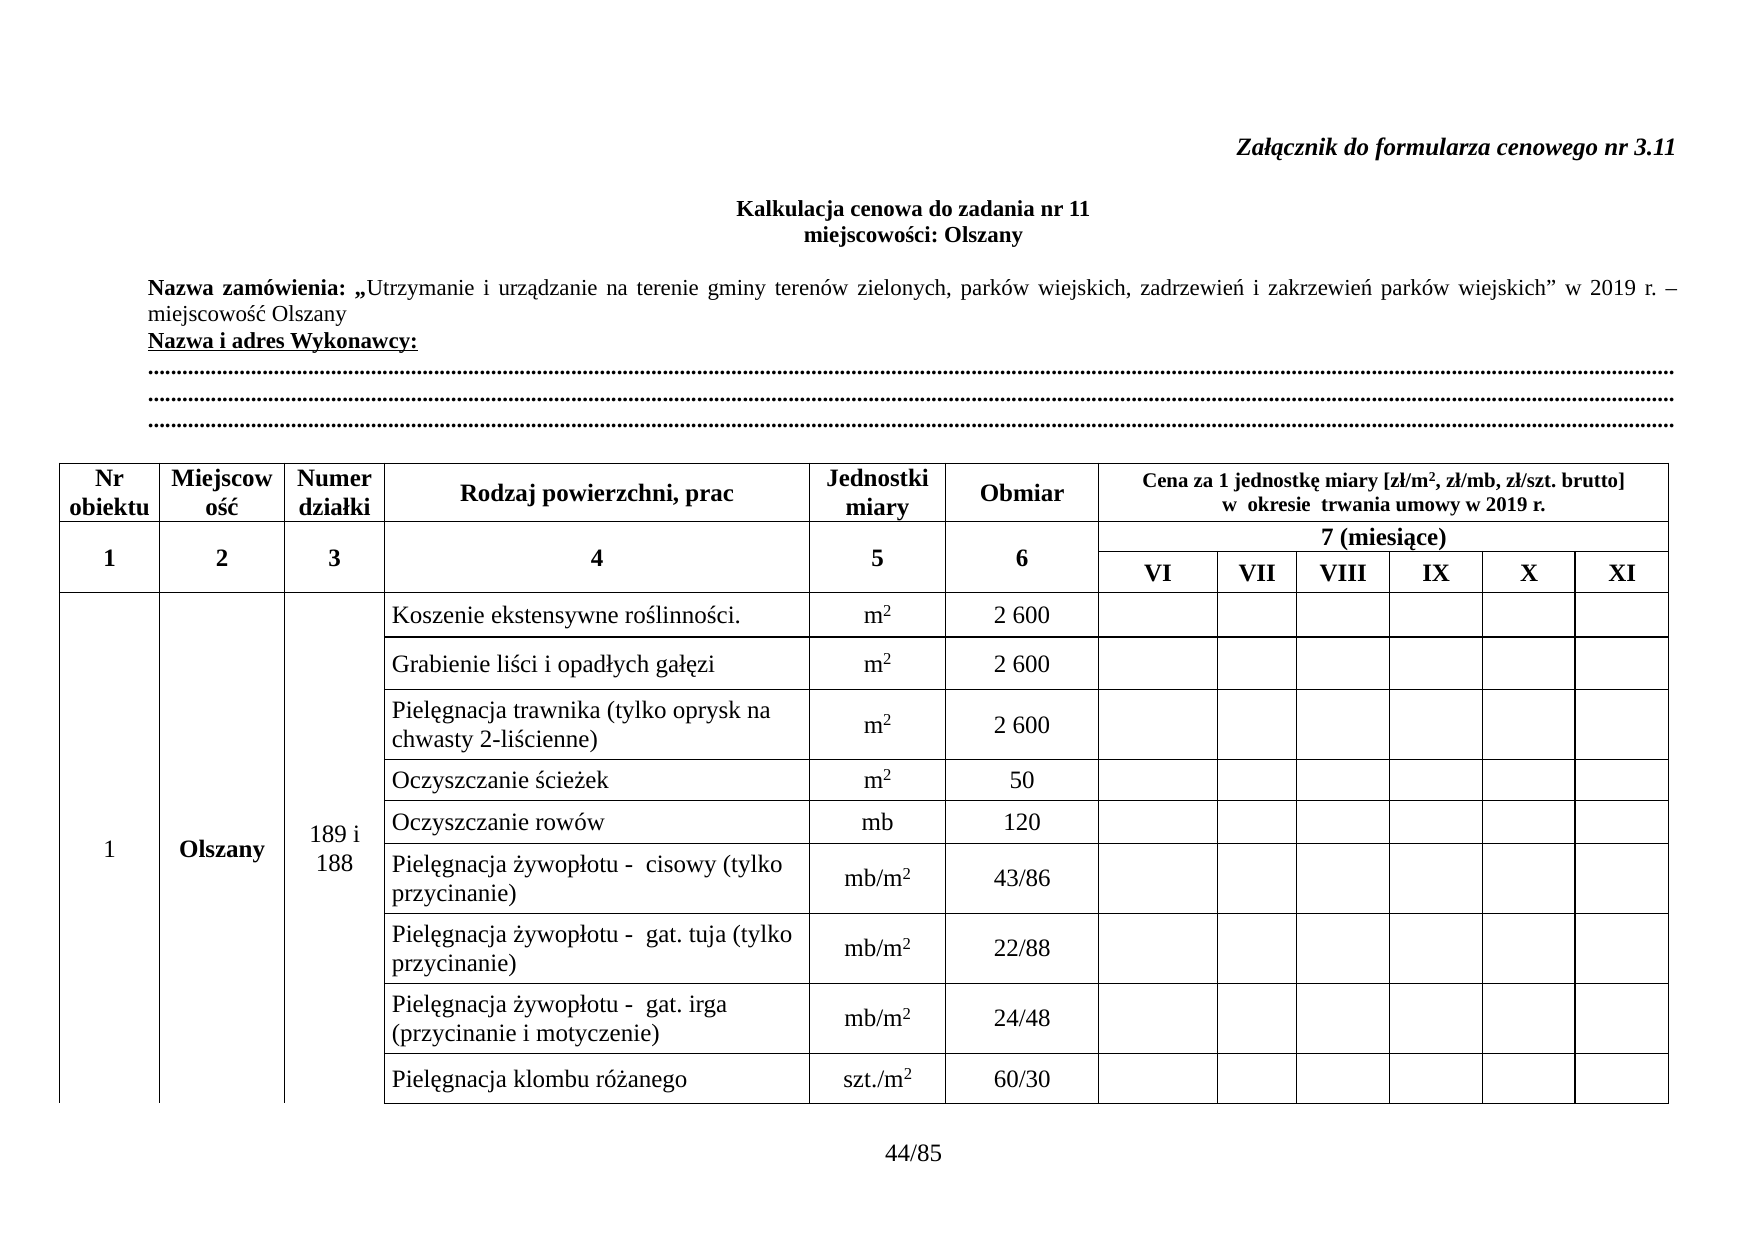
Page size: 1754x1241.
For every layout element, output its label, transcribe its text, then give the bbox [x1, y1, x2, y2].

table_cell [1483, 984, 1574, 1052]
table_cell [1297, 593, 1389, 636]
table_cell 5 [810, 522, 945, 592]
table_cell [1576, 638, 1668, 688]
table_cell [1218, 760, 1296, 800]
table_cell [1218, 984, 1296, 1052]
table_cell VI [1099, 552, 1217, 592]
table_cell [1218, 1054, 1296, 1103]
table_cell szt./m2 [810, 1054, 945, 1103]
table_cell 1 [60, 522, 159, 592]
table_cell [1576, 690, 1668, 758]
table_cell m2 [810, 760, 945, 800]
table_cell [1218, 844, 1296, 912]
table_cell [1218, 914, 1296, 982]
table_cell 60/30 [946, 1054, 1098, 1103]
table_cell [1297, 760, 1389, 800]
table_cell mb/m2 [810, 914, 945, 982]
table_cell 189 i 188 [285, 593, 384, 1103]
table_cell m2 [810, 593, 945, 636]
table_cell [1099, 801, 1217, 842]
table_cell Olszany [160, 593, 284, 1103]
table_cell Pielęgnacja żywopłotu - gat. tuja (tylko przycinanie) [385, 914, 809, 982]
table_cell Pielęgnacja klombu różanego [385, 1054, 809, 1103]
table_cell 22/88 [946, 914, 1098, 982]
table_cell [1297, 801, 1389, 842]
text ........................................................................................................................................................................................................................................................................... [148, 353, 1679, 379]
table_cell [1297, 914, 1389, 982]
table_cell [1483, 801, 1574, 842]
table_cell [1099, 1054, 1217, 1103]
table_cell [1390, 638, 1482, 688]
table_cell m2 [810, 690, 945, 758]
table_cell [1483, 1054, 1574, 1103]
table_header Numer działki [285, 464, 384, 521]
table_cell [1218, 801, 1296, 842]
table_cell [1483, 690, 1574, 758]
table_cell [1576, 760, 1668, 800]
text Załącznik do formularza cenowego nr 3.11 [148, 132, 1679, 161]
table_cell Grabienie liści i opadłych gałęzi [385, 638, 809, 688]
table_header Miejscowość [160, 464, 284, 521]
table_cell [1297, 690, 1389, 758]
table_cell 2 600 [946, 593, 1098, 636]
table_cell m2 [810, 638, 945, 688]
table_cell [1099, 690, 1217, 758]
table_cell [1390, 690, 1482, 758]
table_cell [1483, 638, 1574, 688]
table_header Cena za 1 jednostkę miary [zł/m2, zł/mb, zł/szt. brutto] w okresie trwania umowy w 2019 r. [1099, 464, 1668, 521]
text Kalkulacja cenowa do zadania nr 11 [148, 195, 1679, 221]
table_cell VII [1218, 552, 1296, 592]
table_cell [1218, 638, 1296, 688]
table_cell [1390, 984, 1482, 1052]
table_cell [1390, 914, 1482, 982]
table_cell [1483, 593, 1574, 636]
table_cell [1483, 760, 1574, 800]
table_cell [1099, 593, 1217, 636]
table_cell Oczyszczanie ścieżek [385, 760, 809, 800]
table_cell Pielęgnacja żywopłotu - gat. irga (przycinanie i motyczenie) [385, 984, 809, 1052]
table_cell [1576, 914, 1668, 982]
table_cell [1576, 1054, 1668, 1103]
text Nazwa zamówienia: „Utrzymanie i urządzanie na terenie gminy terenów zielonych, parków wiejskich, zadrzewień i zakrzewień parków wiejskich” w 2019 r. – miejscowość Olszany [148, 274, 1679, 327]
table_header Obmiar [946, 464, 1098, 521]
table_cell [1218, 593, 1296, 636]
table_cell 50 [946, 760, 1098, 800]
table_cell 4 [385, 522, 809, 592]
table_cell mb/m2 [810, 984, 945, 1052]
table_cell 3 [285, 522, 384, 592]
table_cell [1297, 984, 1389, 1052]
table_cell mb/m2 [810, 844, 945, 912]
table_cell [1390, 1054, 1482, 1103]
table_cell IX [1390, 552, 1482, 592]
table_cell 2 600 [946, 690, 1098, 758]
table_cell [1297, 1054, 1389, 1103]
table_cell [1099, 760, 1217, 800]
table_cell 7 (miesiące) [1099, 522, 1668, 551]
text ...................................................................................................................................................................................................................................................................................................................................................................................................................................................................................................................................................... [148, 379, 1679, 432]
table_cell [1297, 844, 1389, 912]
table_header Jednostki miary [810, 464, 945, 521]
table_cell [1099, 638, 1217, 688]
table_cell mb [810, 801, 945, 842]
table_cell [1099, 844, 1217, 912]
table_cell 1 [60, 593, 159, 1103]
table_cell Pielęgnacja trawnika (tylko oprysk na chwasty 2-liścienne) [385, 690, 809, 758]
text miejscowości: Olszany [148, 221, 1679, 248]
table_cell 6 [946, 522, 1098, 592]
table_cell 120 [946, 801, 1098, 842]
table_cell [1483, 844, 1574, 912]
table_cell [1483, 914, 1574, 982]
table_cell 43/86 [946, 844, 1098, 912]
table_cell 2 [160, 522, 284, 592]
table_cell [1099, 914, 1217, 982]
table_cell [1390, 593, 1482, 636]
table_cell 24/48 [946, 984, 1098, 1052]
table_cell Pielęgnacja żywopłotu - cisowy (tylko przycinanie) [385, 844, 809, 912]
table_cell VIII [1297, 552, 1389, 592]
table_cell 2 600 [946, 638, 1098, 688]
text Nazwa i adres Wykonawcy: [148, 327, 1679, 353]
table_cell X [1483, 552, 1574, 592]
table_cell [1218, 690, 1296, 758]
table_cell [1390, 760, 1482, 800]
table_cell [1576, 984, 1668, 1052]
table_cell [1099, 984, 1217, 1052]
table_cell [1297, 638, 1389, 688]
table_cell XI [1576, 552, 1668, 592]
table_cell [1576, 593, 1668, 636]
table_header Nr obiektu [60, 464, 159, 521]
table_cell [1576, 801, 1668, 842]
table_cell Oczyszczanie rowów [385, 801, 809, 842]
table_cell [1576, 844, 1668, 912]
table_cell Koszenie ekstensywne roślinności. [385, 593, 809, 636]
table_cell [1390, 801, 1482, 842]
table_header Rodzaj powierzchni, prac [385, 464, 809, 521]
table_cell [1390, 844, 1482, 912]
